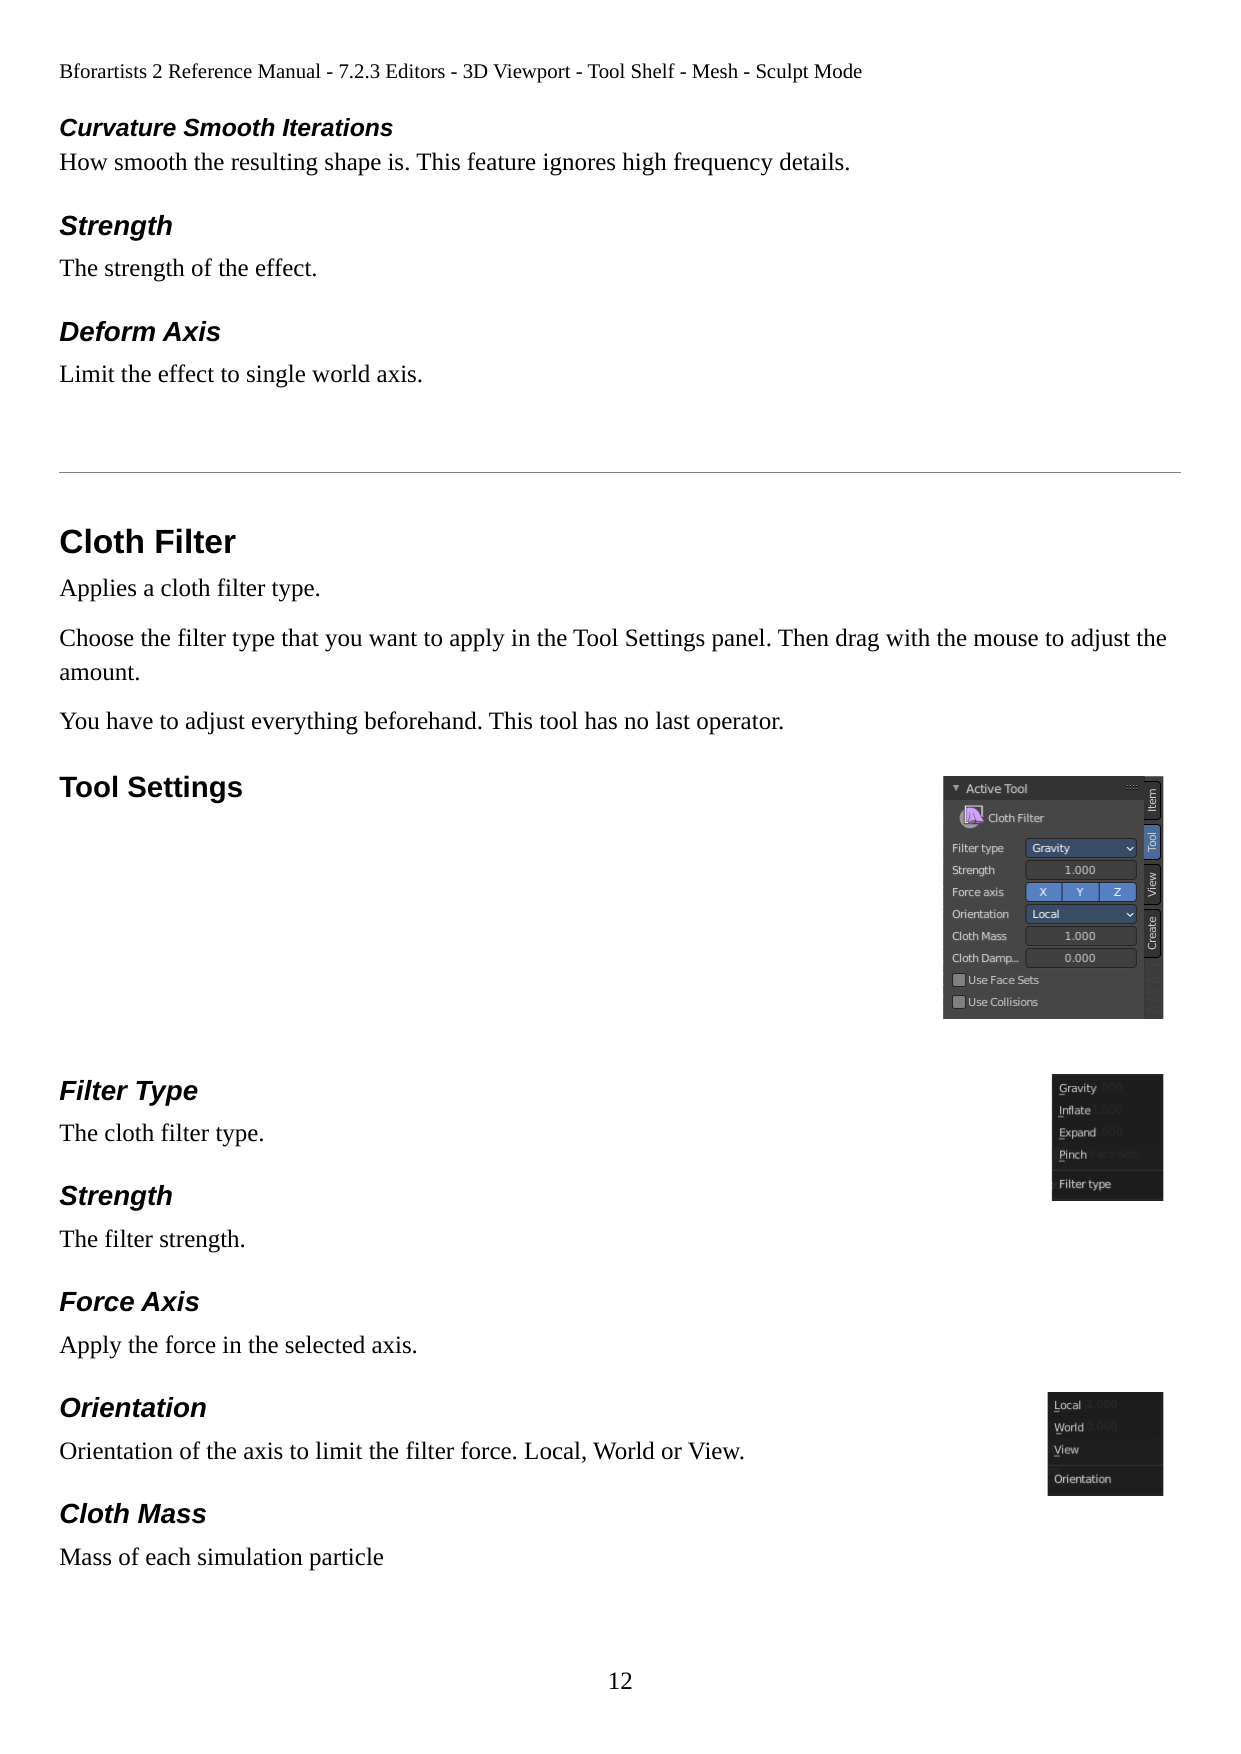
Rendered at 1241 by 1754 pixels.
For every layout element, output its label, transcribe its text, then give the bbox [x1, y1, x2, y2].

text [1164, 1118, 1181, 1147]
subtitle Deform Axis [59, 315, 1181, 347]
subtitle Strength [59, 1180, 1181, 1212]
text Mass of each simulation particle [59, 1542, 1181, 1571]
subtitle [1164, 1074, 1181, 1106]
text How smooth the resulting shape is. This feature ignores high frequency details. [59, 147, 1181, 176]
text The filter strength. [59, 1224, 1181, 1253]
picture [1047, 1392, 1164, 1496]
subtitle Force Axis [59, 1286, 1181, 1318]
text Apply the force in the selected axis. [59, 1330, 1181, 1359]
subtitle Strength [59, 209, 1181, 241]
subtitle Orientation [59, 1392, 1047, 1423]
text Limit the effect to single world axis. [59, 359, 1181, 388]
text You have to adjust everything beforehand. This tool has no last operator. [59, 706, 1181, 735]
subtitle Curvature Smooth Iterations [59, 113, 1181, 141]
text Orientation of the axis to limit the filter force. Local, World or View. [59, 1436, 1047, 1465]
text Applies a cloth filter type. [59, 573, 1181, 602]
subtitle Cloth Mass [59, 1498, 1181, 1529]
text Choose the filter type that you want to apply in the Tool Settings panel. Then drag with the mouse to adjust the amount. [59, 623, 1181, 686]
text The cloth filter type. [59, 1118, 1051, 1147]
subtitle Cloth Filter [59, 522, 1181, 561]
text The strength of the effect. [59, 253, 1181, 282]
subtitle Filter Type [59, 1074, 1051, 1106]
picture [943, 776, 1164, 1019]
subtitle Tool Settings [59, 770, 1181, 803]
picture [1051, 1074, 1164, 1201]
subtitle [1164, 1392, 1181, 1423]
